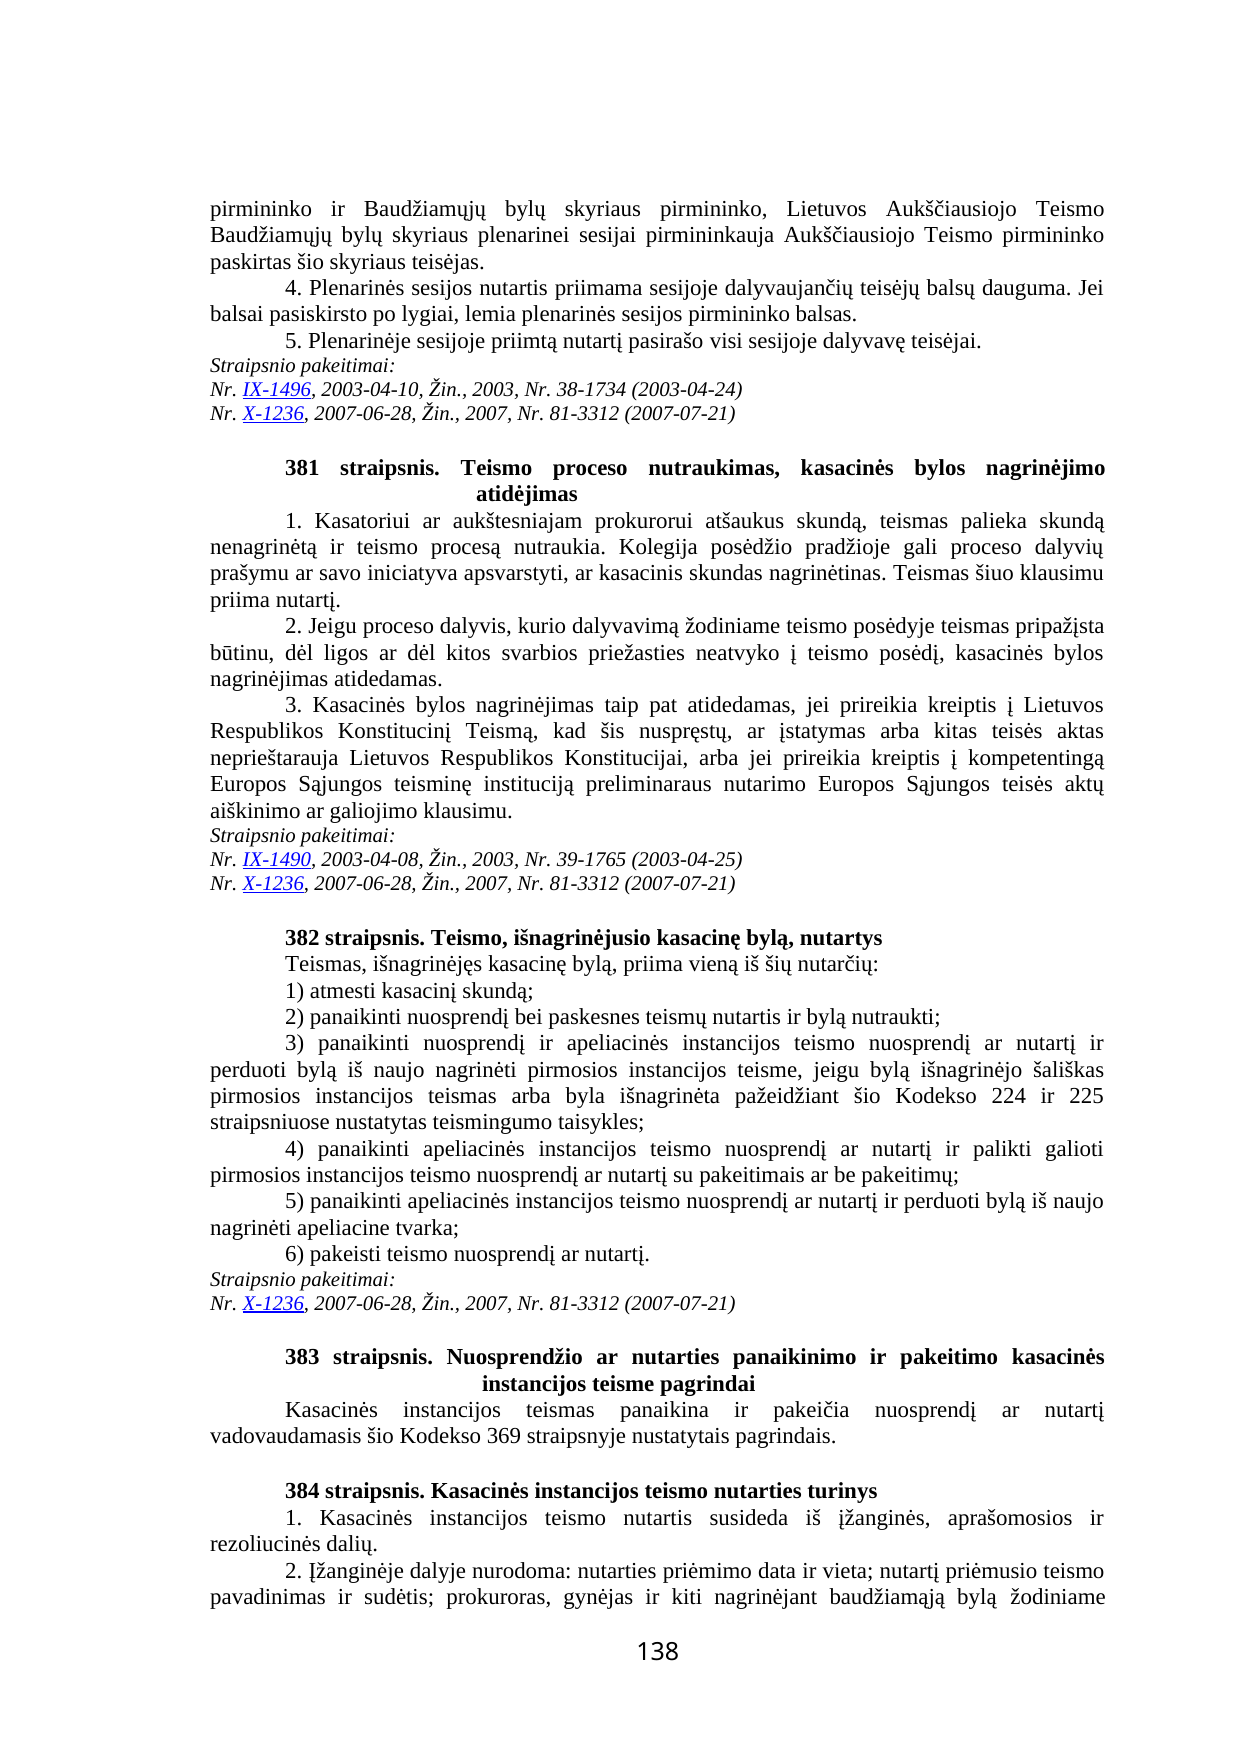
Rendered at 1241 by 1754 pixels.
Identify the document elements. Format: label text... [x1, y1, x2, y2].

text Kasacinės instancijos teismas panaikina ir pakeičia nuosprendį ar nutartį vadovaudamasis šio Kodekso 369 straipsnyje nustatytais pagrindais. [210, 1396, 1106, 1449]
text 2. Jeigu proceso dalyvis, kurio dalyvavimą žodiniame teismo posėdyje teismas pripažįsta būtinu, dėl ligos ar dėl kitos svarbios priežasties neatvyko į teismo posėdį, kasacinės bylos nagrinėjimas atidedamas. [210, 612, 1106, 691]
text pirmininko ir Baudžiamųjų bylų skyriaus pirmininko, Lietuvos Aukščiausiojo Teismo Baudžiamųjų bylų skyriaus plenarinei sesijai pirmininkauja Aukščiausiojo Teismo pirmininko paskirtas šio skyriaus teisėjas. [210, 195, 1106, 274]
text 1. Kasacinės instancijos teismo nutartis susideda iš įžanginės, aprašomosios ir rezoliucinės dalių. [210, 1504, 1106, 1557]
text 1) atmesti kasacinį skundą; [210, 977, 1106, 1003]
text Nr. X-1236, 2007-06-28, Žin., 2007, Nr. 81-3312 (2007-07-21) [210, 871, 1106, 895]
text 5. Plenarinėje sesijoje priimtą nutartį pasirašo visi sesijoje dalyvavę teisėjai. [210, 327, 1106, 353]
text 382 straipsnis. Teismo, išnagrinėjusio kasacinę bylą, nutartys [210, 924, 1106, 950]
text Straipsnio pakeitimai: [210, 353, 1106, 377]
text 3) panaikinti nuosprendį ir apeliacinės instancijos teismo nuosprendį ar nutartį ir perduoti bylą iš naujo nagrinėti pirmosios instancijos teisme, jeigu bylą išnagrinėjo šališkas pirmosios instancijos teismas arba byla išnagrinėta pažeidžiant šio Kodekso 224 ir 225 straipsniuose nustatytas teismingumo taisykles; [210, 1029, 1106, 1135]
text 383 straipsnis. Nuosprendžio ar nutarties panaikinimo ir pakeitimo kasacinės instancijos teisme pagrindai [285, 1343, 1106, 1396]
text 381 straipsnis. Teismo proceso nutraukimas, kasacinės bylos nagrinėjimo atidėjimas [285, 454, 1106, 507]
text Nr. IX-1496, 2003-04-10, Žin., 2003, Nr. 38-1734 (2003-04-24) [210, 377, 1106, 401]
text Nr. X-1236, 2007-06-28, Žin., 2007, Nr. 81-3312 (2007-07-21) [210, 401, 1106, 425]
text 5) panaikinti apeliacinės instancijos teismo nuosprendį ar nutartį ir perduoti bylą iš naujo nagrinėti apeliacine tvarka; [210, 1187, 1106, 1240]
text 4. Plenarinės sesijos nutartis priimama sesijoje dalyvaujančių teisėjų balsų dauguma. Jei balsai pasiskirsto po lygiai, lemia plenarinės sesijos pirmininko balsas. [210, 274, 1106, 327]
text 3. Kasacinės bylos nagrinėjimas taip pat atidedamas, jei prireikia kreiptis į Lietuvos Respublikos Konstitucinį Teismą, kad šis nuspręstų, ar įstatymas arba kitas teisės aktas neprieštarauja Lietuvos Respublikos Konstitucijai, arba jei prireikia kreiptis į kompetentingą Europos Sąjungos teisminę instituciją preliminaraus nutarimo Europos Sąjungos teisės aktų aiškinimo ar galiojimo klausimu. [210, 691, 1106, 823]
text Nr. IX-1490, 2003-04-08, Žin., 2003, Nr. 39-1765 (2003-04-25) [210, 847, 1106, 871]
text Straipsnio pakeitimai: [210, 1267, 1106, 1291]
text 2) panaikinti nuosprendį bei paskesnes teismų nutartis ir bylą nutraukti; [210, 1003, 1106, 1029]
text 4) panaikinti apeliacinės instancijos teismo nuosprendį ar nutartį ir palikti galioti pirmosios instancijos teismo nuosprendį ar nutartį su pakeitimais ar be pakeitimų; [210, 1135, 1106, 1187]
text Nr. X-1236, 2007-06-28, Žin., 2007, Nr. 81-3312 (2007-07-21) [210, 1291, 1106, 1315]
text Teismas, išnagrinėjęs kasacinę bylą, priima vieną iš šių nutarčių: [210, 950, 1106, 977]
text 1. Kasatoriui ar aukštesniajam prokurorui atšaukus skundą, teismas palieka skundą nenagrinėtą ir teismo procesą nutraukia. Kolegija posėdžio pradžioje gali proceso dalyvių prašymu ar savo iniciatyva apsvarstyti, ar kasacinis skundas nagrinėtinas. Teismas šiuo klausimu priima nutartį. [210, 507, 1106, 612]
text 2. Įžanginėje dalyje nurodoma: nutarties priėmimo data ir vieta; nutartį priėmusio teismo pavadinimas ir sudėtis; prokuroras, gynėjas ir kiti nagrinėjant baudžiamąją bylą žodiniame [210, 1557, 1106, 1609]
text Straipsnio pakeitimai: [210, 823, 1106, 847]
text 384 straipsnis. Kasacinės instancijos teismo nutarties turinys [210, 1478, 1106, 1504]
text 6) pakeisti teismo nuosprendį ar nutartį. [210, 1240, 1106, 1267]
